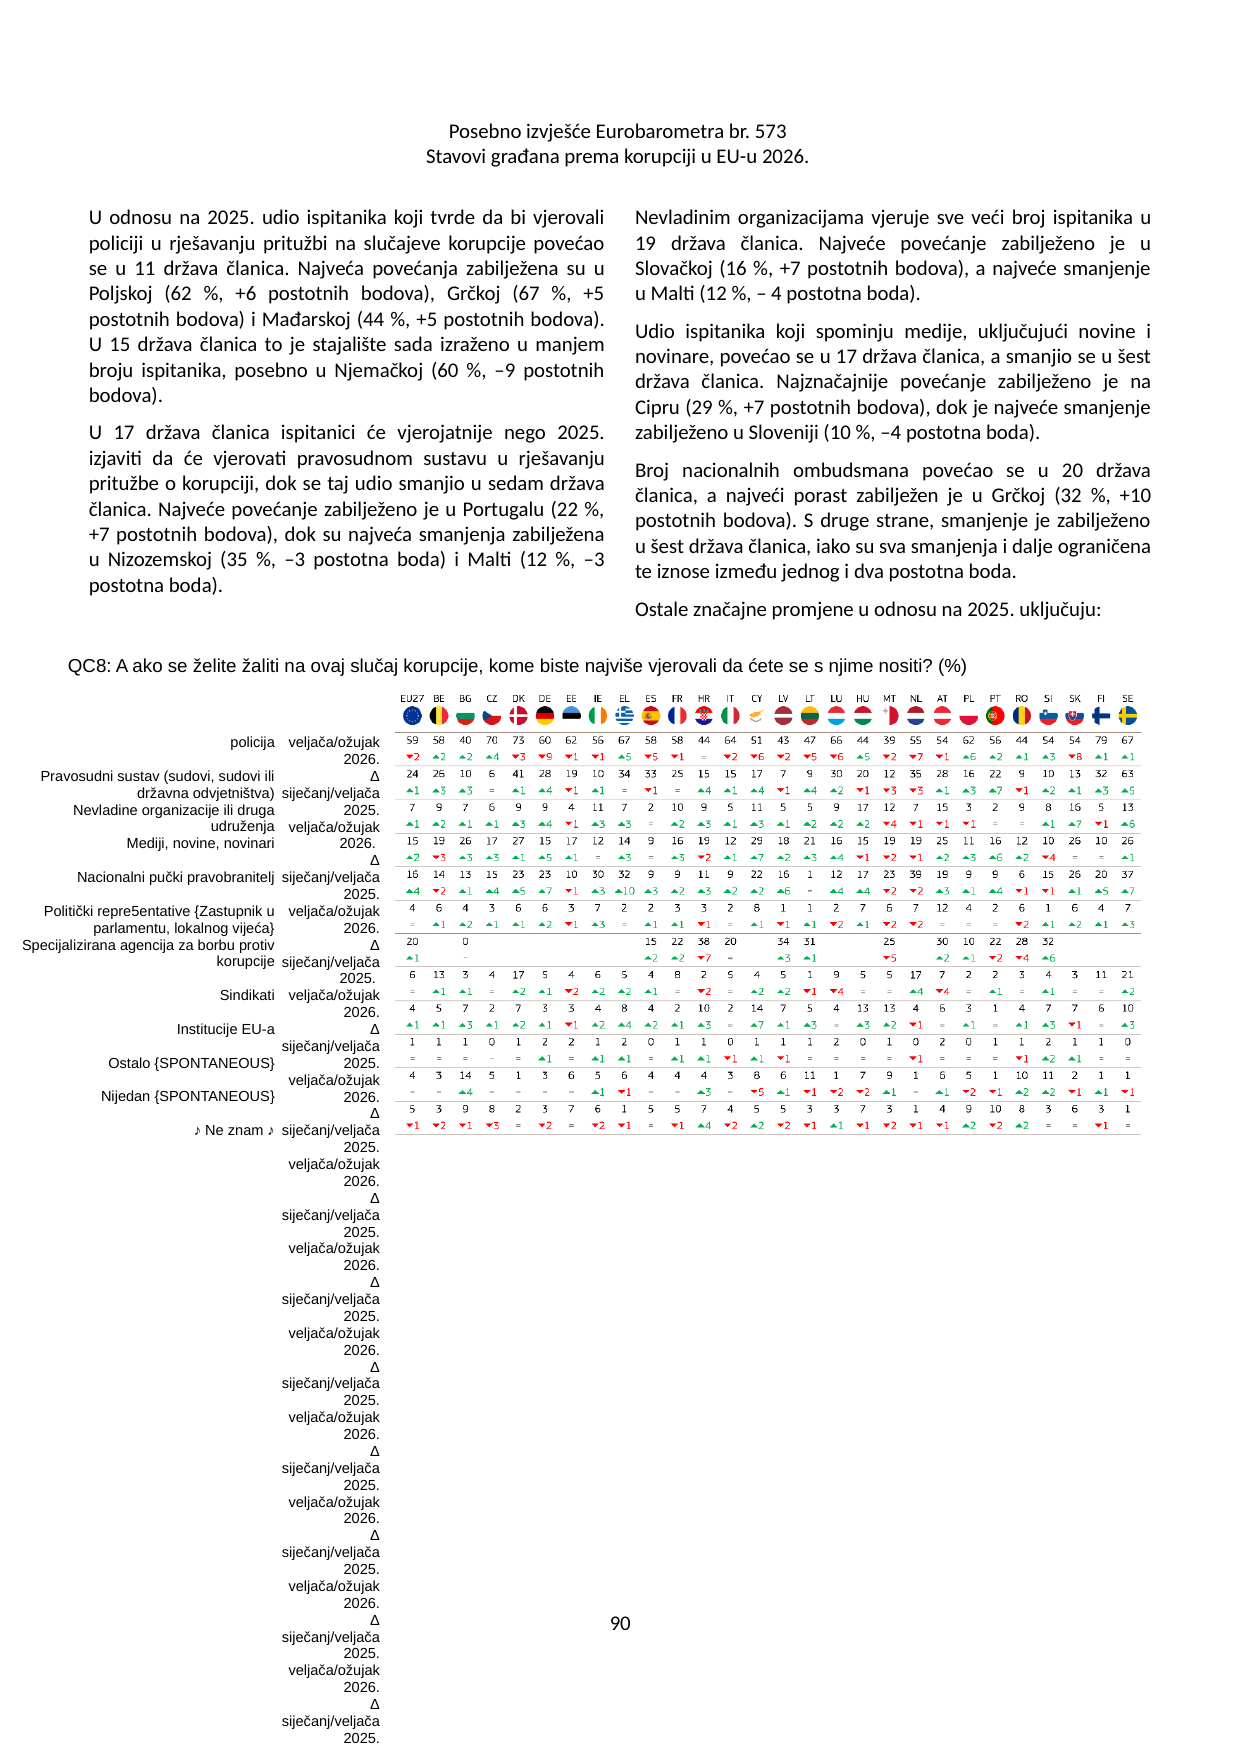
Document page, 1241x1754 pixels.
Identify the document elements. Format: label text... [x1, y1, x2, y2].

text U odnosu na 2025. udio ispitanika koji tvrde da bi vjerovali policiji u rješavanju pritužbi na slučajeve korupcije povećao se u 11 država članica. Najveća povećanja zabilježena su u Poljskoj (62 %, +6 postotnih bodova), Grčkoj (67 %, +5 postotnih bodova) i Mađarskoj (44 %, +5 postotnih bodova). U 15 država članica to je stajalište sada izraženo u manjem broju ispitanika, posebno u Njemačkoj (60 %, –9 postotnih bodova). [88, 204, 605, 408]
text Nevladinim organizacijama vjeruje sve veći broj ispitanika u 19 država članica. Najveće povećanje zabilježeno je u Slovačkoj (16 %, +7 postotnih bodova), a najveće smanjenje u Malti (12 %, – 4 postotna boda). [635, 204, 1152, 306]
text Broj nacionalnih ombudsmana povećao se u 20 država članica, a najveći porast zabilježen je u Grčkoj (32 %, +10 postotnih bodova). S druge strane, smanjenje je zabilježeno u šest država članica, iako su sva smanjenja i dalje ograničena te iznose između jednog i dva postotna boda. [635, 457, 1152, 584]
picture [395, 677, 1158, 1147]
text Udio ispitanika koji spominju medije, uključujući novine i novinare, povećao se u 17 država članica, a smanjio se u šest država članica. Najznačajnije povećanje zabilježeno je na Cipru (29 %, +7 postotnih bodova), dok je najveće smanjenje zabilježeno u Sloveniji (10 %, –4 postotna boda). [635, 318, 1152, 445]
text Ostale značajne promjene u odnosu na 2025. uključuju: [635, 596, 1152, 621]
text U 17 država članica ispitanici će vjerojatnije nego 2025. izjaviti da će vjerovati pravosudnom sustavu u rješavanju pritužbe o korupciji, dok se taj udio smanjio u sedam država članica. Najveće povećanje zabilježeno je u Portugalu (22 %, +7 postotnih bodova), dok su najveća smanjenja zabilježena u Nizozemskoj (35 %, –3 postotna boda) i Malti (12 %, –3 postotna boda). [88, 419, 605, 597]
